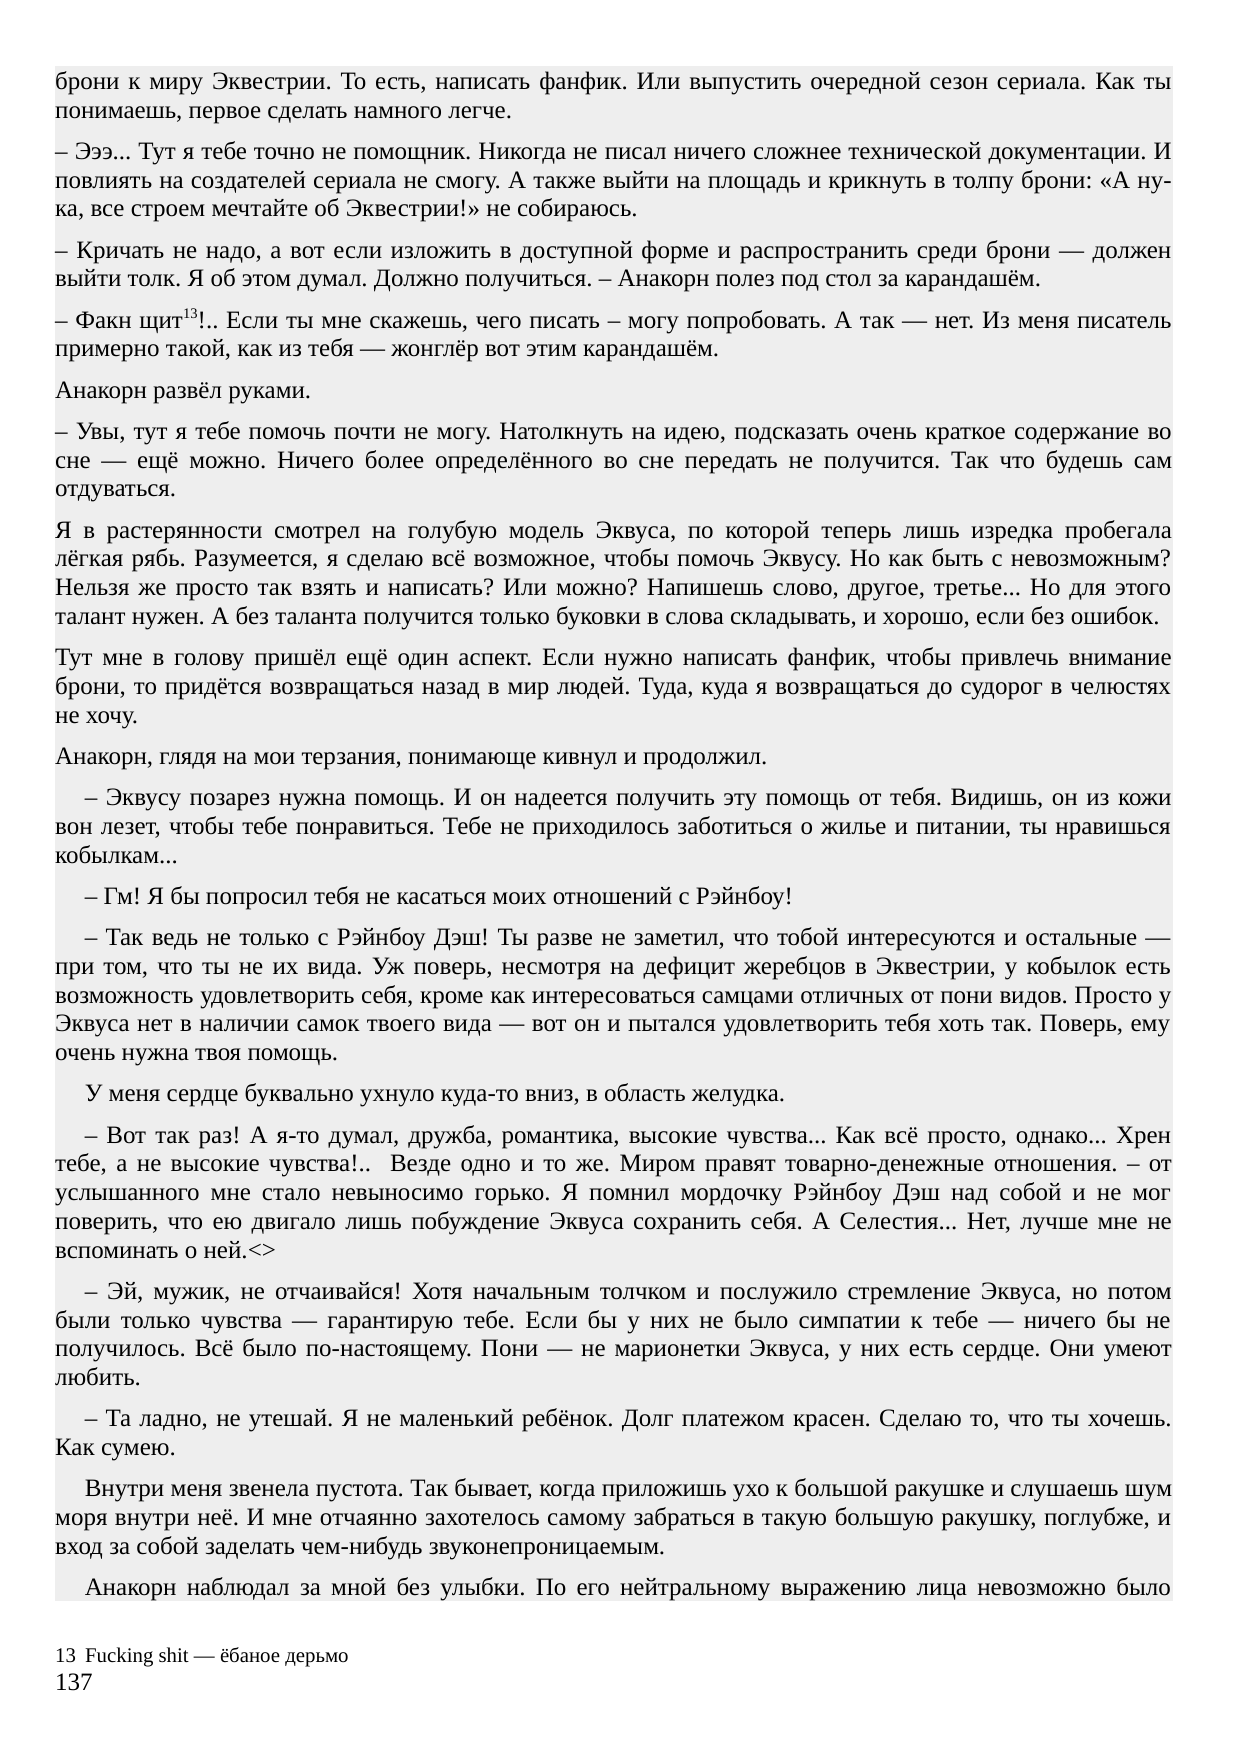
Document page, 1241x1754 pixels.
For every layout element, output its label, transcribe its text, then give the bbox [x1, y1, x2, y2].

text – Эй, мужик, не отчаивайся! Хотя начальным толчком и послужило стремление Эквуса, но потом были только чувства — гарантирую тебе. Если бы у них не было симпатии к тебе — ничего бы не получилось. Всё было по-настоящему. Пони — не марионетки Эквуса, у них есть сердце. Они умеют любить. [55, 1276, 1173, 1391]
text – Гм! Я бы попросил тебя не касаться моих отношений с Рэйнбоу! [55, 881, 1173, 910]
text – Эквусу позарез нужна помощь. И он надеется получить эту помощь от тебя. Видишь, он из кожи вон лезет, чтобы тебе понравиться. Тебе не приходилось заботиться о жилье и питании, ты нравишься кобылкам... [55, 782, 1173, 868]
text Внутри меня звенела пустота. Так бывает, когда приложишь ухо к большой ракушке и слушаешь шум моря внутри неё. И мне отчаянно захотелось самому забраться в такую большую ракушку, поглубже, и вход за собой заделать чем-нибудь звуконепроницаемым. [55, 1473, 1173, 1560]
text Тут мне в голову пришёл ещё один аспект. Если нужно написать фанфик, чтобы привлечь внимание брони, то придётся возвращаться назад в мир людей. Туда, куда я возвращаться до судорог в челюстях не хочу. [55, 642, 1173, 728]
text Я в растерянности смотрел на голубую модель Эквуса, по которой теперь лишь изредка пробегала лёгкая рябь. Разумеется, я сделаю всё возможное, чтобы помочь Эквусу. Но как быть с невозможным? Нельзя же просто так взять и написать? Или можно? Напишешь слово, другое, третье... Но для этого талант нужен. А без таланта получится только буковки в слова складывать, и хорошо, если без ошибок. [55, 515, 1173, 630]
text – Факн щит!.. Если ты мне скажешь, чего писать – могу попробовать. А так — нет. Из меня писатель примерно такой, как из тебя — жонглёр вот этим карандашём. [55, 305, 1173, 362]
text – Та ладно, не утешай. Я не маленький ребёнок. Долг платежом красен. Сделаю то, что ты хочешь. Как сумею. [55, 1403, 1173, 1461]
text – Так ведь не только с Рэйнбоу Дэш! Ты разве не заметил, что тобой интересуются и остальные — при том, что ты не их вида. Уж поверь, несмотря на дефицит жеребцов в Эквестрии, у кобылок есть возможность удовлетворить себя, кроме как интересоваться самцами отличных от пони видов. Просто у Эквуса нет в наличии самок твоего вида — вот он и пытался удовлетворить тебя хоть так. Поверь, ему очень нужна твоя помощь. [55, 922, 1173, 1066]
text Анакорн развёл руками. [55, 375, 1173, 403]
text брони к миру Эквестрии. То есть, написать фанфик. Или выпустить очередной сезон сериала. Как ты понимаешь, первое сделать намного легче. [55, 66, 1173, 123]
text – Вот так раз! А я-то думал, дружба, романтика, высокие чувства... Как всё просто, однако... Хрен тебе, а не высокие чувства!.. Везде одно и то же. Миром правят товарно-денежные отношения. – от услышанного мне стало невыносимо горько. Я помнил мордочку Рэйнбоу Дэш над собой и не мог поверить, что ею двигало лишь побуждение Эквуса сохранить себя. А Селестия... Нет, лучше мне не вспоминать о ней.<> [55, 1120, 1173, 1263]
text Анакорн наблюдал за мной без улыбки. По его нейтральному выражению лица невозможно было [55, 1572, 1173, 1601]
text – Эээ... Тут я тебе точно не помощник. Никогда не писал ничего сложнее технической документации. И повлиять на создателей сериала не смогу. А также выйти на площадь и крикнуть в толпу брони: «А ну-ка, все строем мечтайте об Эквестрии!» не собираюсь. [55, 136, 1173, 222]
text У меня сердце буквально ухнуло куда-то вниз, в область желудка. [55, 1078, 1173, 1107]
text Fucking shit — ёбаное дерьмо [55, 1642, 1173, 1667]
text Анакорн, глядя на мои терзания, понимающе кивнул и продолжил. [55, 741, 1173, 770]
text – Кричать не надо, а вот если изложить в доступной форме и распространить среди брони — должен выйти толк. Я об этом думал. Должно получиться. – Анакорн полез под стол за карандашём. [55, 235, 1173, 292]
text – Увы, тут я тебе помочь почти не могу. Натолкнуть на идею, подсказать очень краткое содержание во сне — ещё можно. Ничего более определённого во сне передать не получится. Так что будешь сам отдуваться. [55, 416, 1173, 502]
